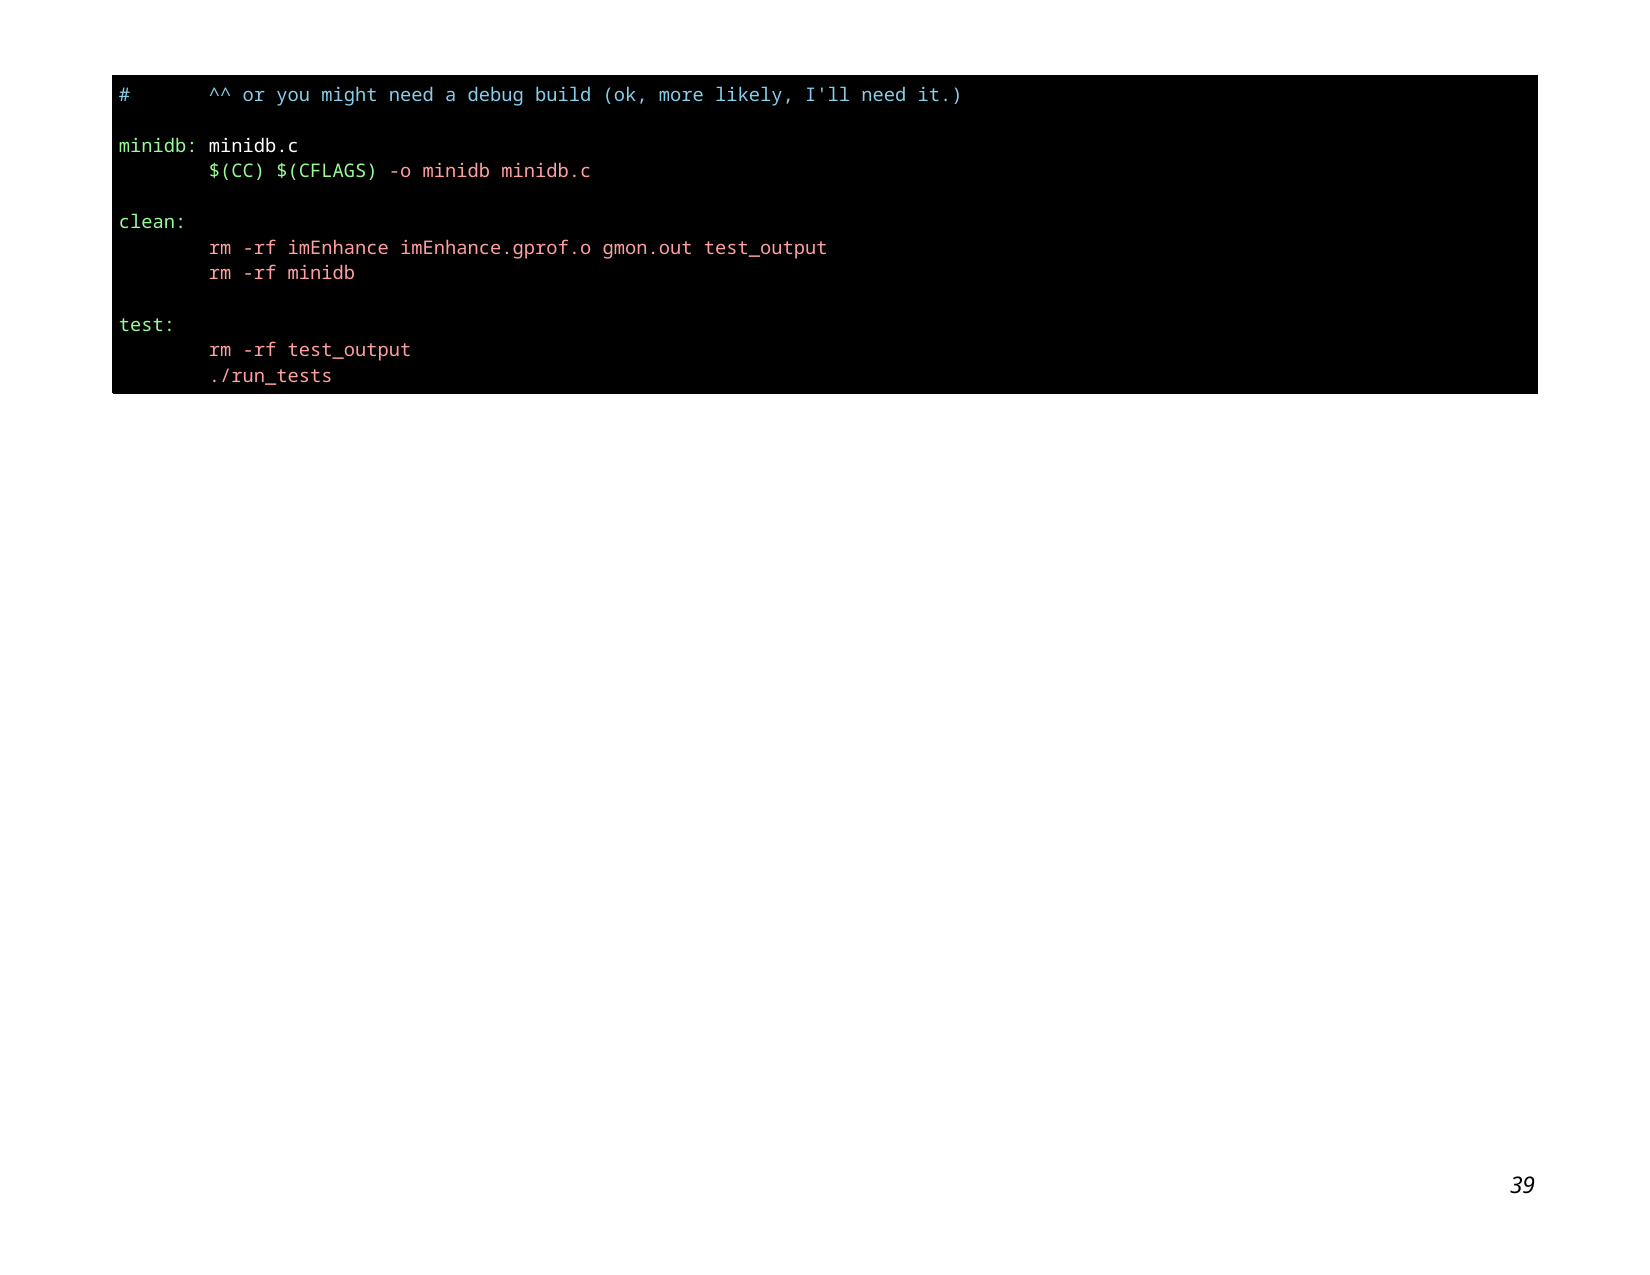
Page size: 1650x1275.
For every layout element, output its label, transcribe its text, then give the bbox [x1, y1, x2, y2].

text # ^^ or you might need a debug build (ok, more likely, I'll need it.) minidb: minidb.c $(CC) $(CFLAGS) -o minidb minidb.c clean: rm -rf imEnhance imEnhance.gprof.o gmon.out test_output rm -rf minidb test: rm -rf test_output ./run_tests [114, 76, 1537, 393]
